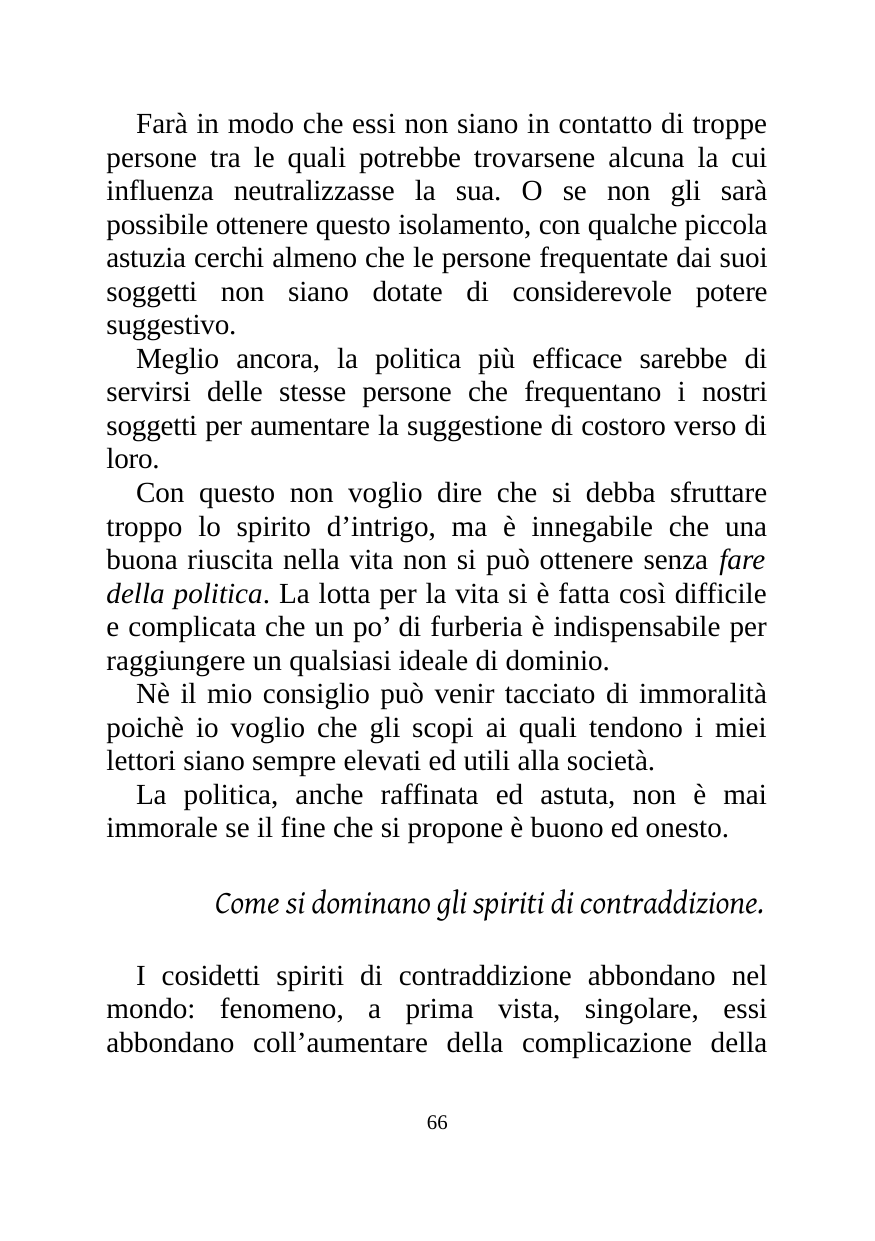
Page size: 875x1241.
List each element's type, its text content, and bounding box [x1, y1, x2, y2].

text Farà in modo che essi non siano in contatto di troppe persone tra le quali potrebbe trovarsene alcuna la cui influenza neutralizzasse la sua. O se non gli sarà possibile ottenere questo isolamento, con qualche piccola astuzia cerchi almeno che le persone frequentate dai suoi soggetti non siano dotate di considerevole potere suggestivo. [106, 106, 768, 341]
subtitle Come si dominano gli spiriti di contraddizione. [106, 886, 768, 923]
text Meglio ancora, la politica più efficace sarebbe di servirsi delle stesse persone che frequentano i nostri soggetti per aumentare la suggestione di costoro verso di loro. [106, 341, 768, 475]
text La politica, anche raffinata ed astuta, non è mai immorale se il fine che si propone è buono ed onesto. [106, 777, 768, 844]
text Con questo non voglio dire che si debba sfruttare troppo lo spirito d’intrigo, ma è innegabile che una buona riuscita nella vita non si può ottenere senza fare della politica. La lotta per la vita si è fatta così difficile e complicata che un po’ di furberia è indispensabile per raggiungere un qualsiasi ideale di dominio. [106, 475, 768, 676]
text Nè il mio consiglio può venir tacciato di immoralità poichè io voglio che gli scopi ai quali tendono i miei lettori siano sempre elevati ed utili alla società. [106, 676, 768, 777]
text I cosidetti spiriti di contraddizione abbondano nel mondo: fenomeno, a prima vista, singolare, essi abbondano coll’aumentare della complicazione della [106, 958, 768, 1059]
